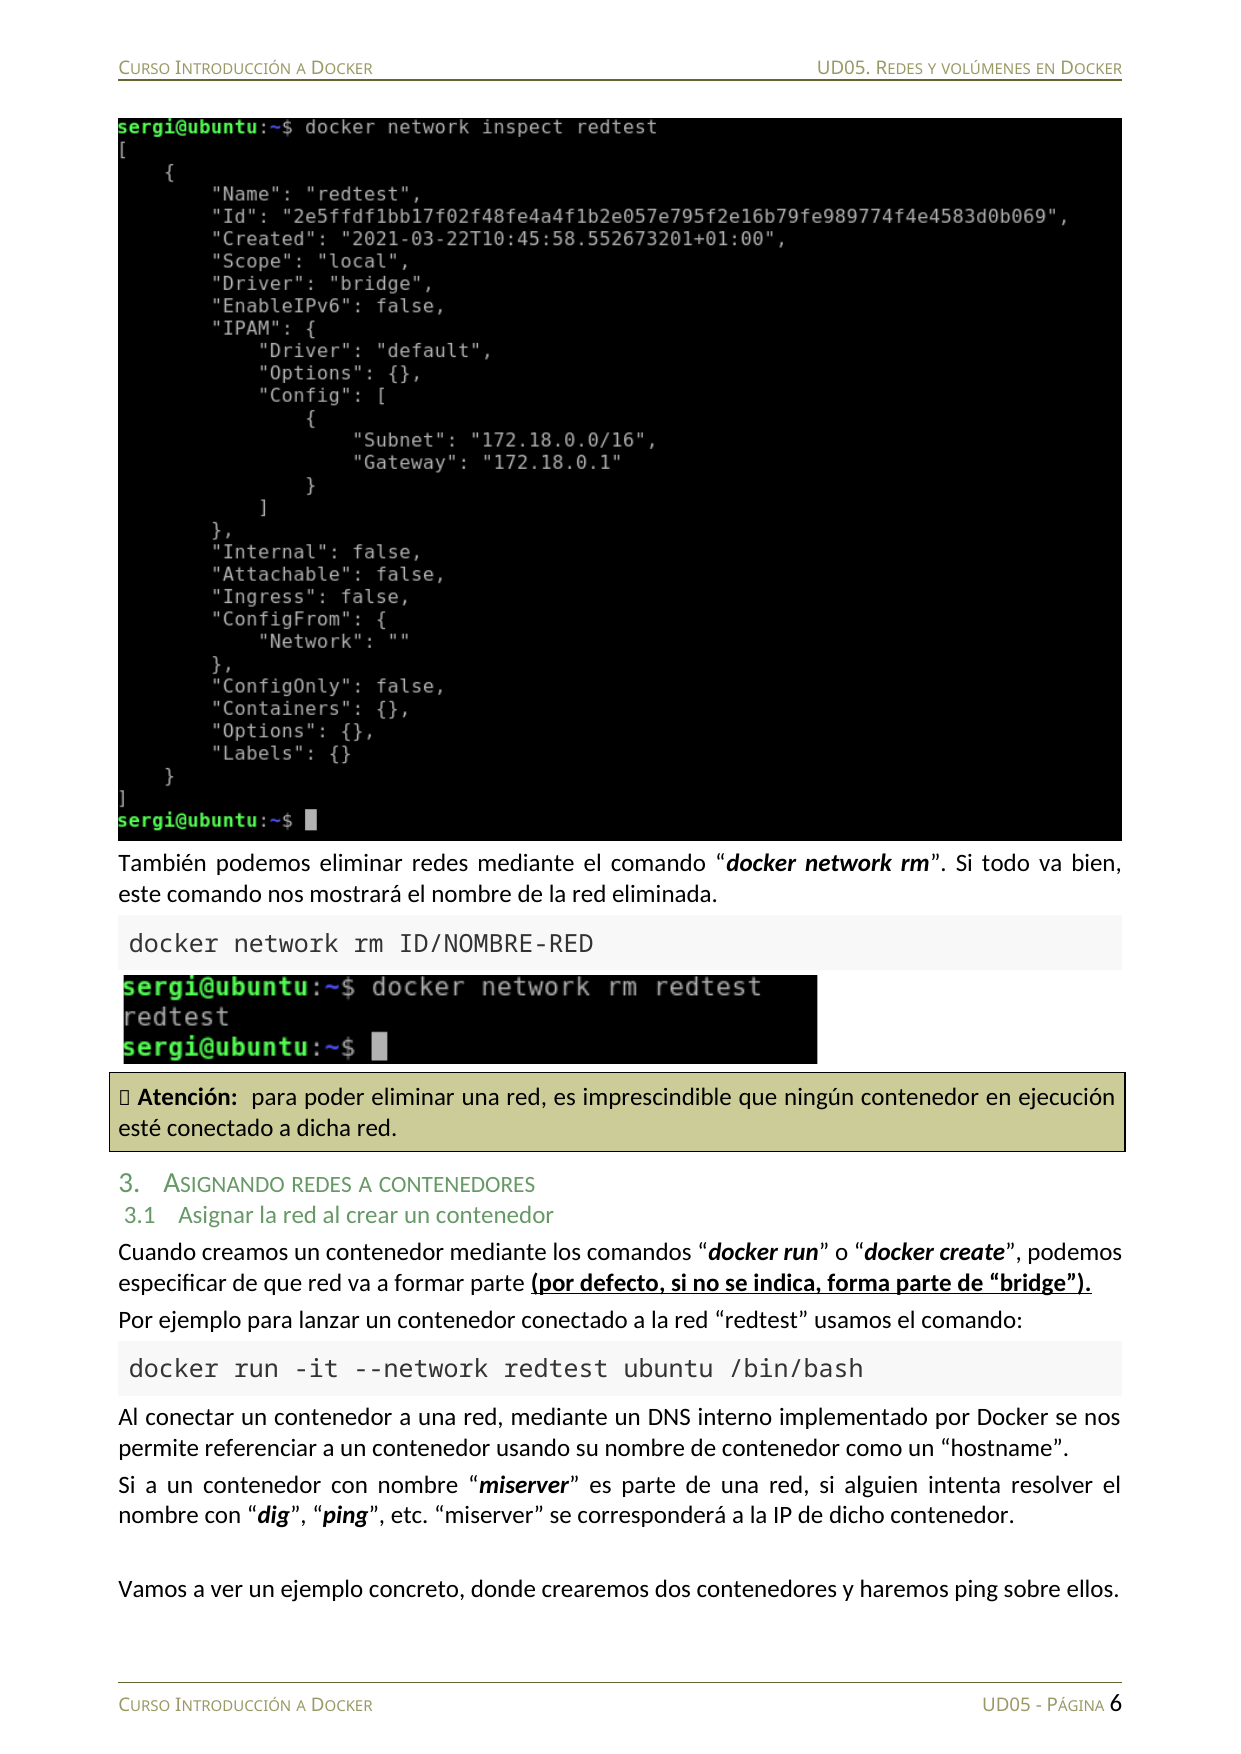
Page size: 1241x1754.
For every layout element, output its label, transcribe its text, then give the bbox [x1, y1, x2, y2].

picture [118, 118, 1122, 841]
text Al conectar un contenedor a una red, mediante un DNS interno implementado por Docker se nos permite referenciar a un contenedor usando su nombre de contenedor como un “hostname”. [118, 1402, 1122, 1463]
text Vamos a ver un ejemplo concreto, donde crearemos dos contenedores y haremos ping sobre ellos. [118, 1573, 1122, 1604]
subtitle Asignando redes a contenedores [118, 1164, 1122, 1199]
text ❕ Atención: para poder eliminar una red, es imprescindible que ningún contenedor en ejecución esté conectado a dicha red. [110, 1073, 1124, 1151]
table_header docker run -it --network redtest ubuntu /bin/bash [118, 1341, 1122, 1396]
text Cuando creamos un contenedor mediante los comandos “docker run” o “docker create”, podemos especificar de que red va a formar parte (por defecto, si no se indica, forma parte de “bridge”). [118, 1236, 1122, 1297]
table_header docker network rm ID/NOMBRE-RED [118, 915, 1122, 970]
picture [123, 975, 818, 1064]
text También podemos eliminar redes mediante el comando “docker network rm”. Si todo va bien, este comando nos mostrará el nombre de la red eliminada. [118, 847, 1122, 908]
text Por ejemplo para lanzar un contenedor conectado a la red “redtest” usamos el comando: [118, 1304, 1122, 1334]
subtitle Asignar la red al crear un contenedor [118, 1199, 1122, 1230]
text Si a un contenedor con nombre “miserver” es parte de una red, si alguien intenta resolver el nombre con “dig”, “ping”, etc. “miserver” se corresponderá a la IP de dicho contenedor. [118, 1469, 1122, 1530]
